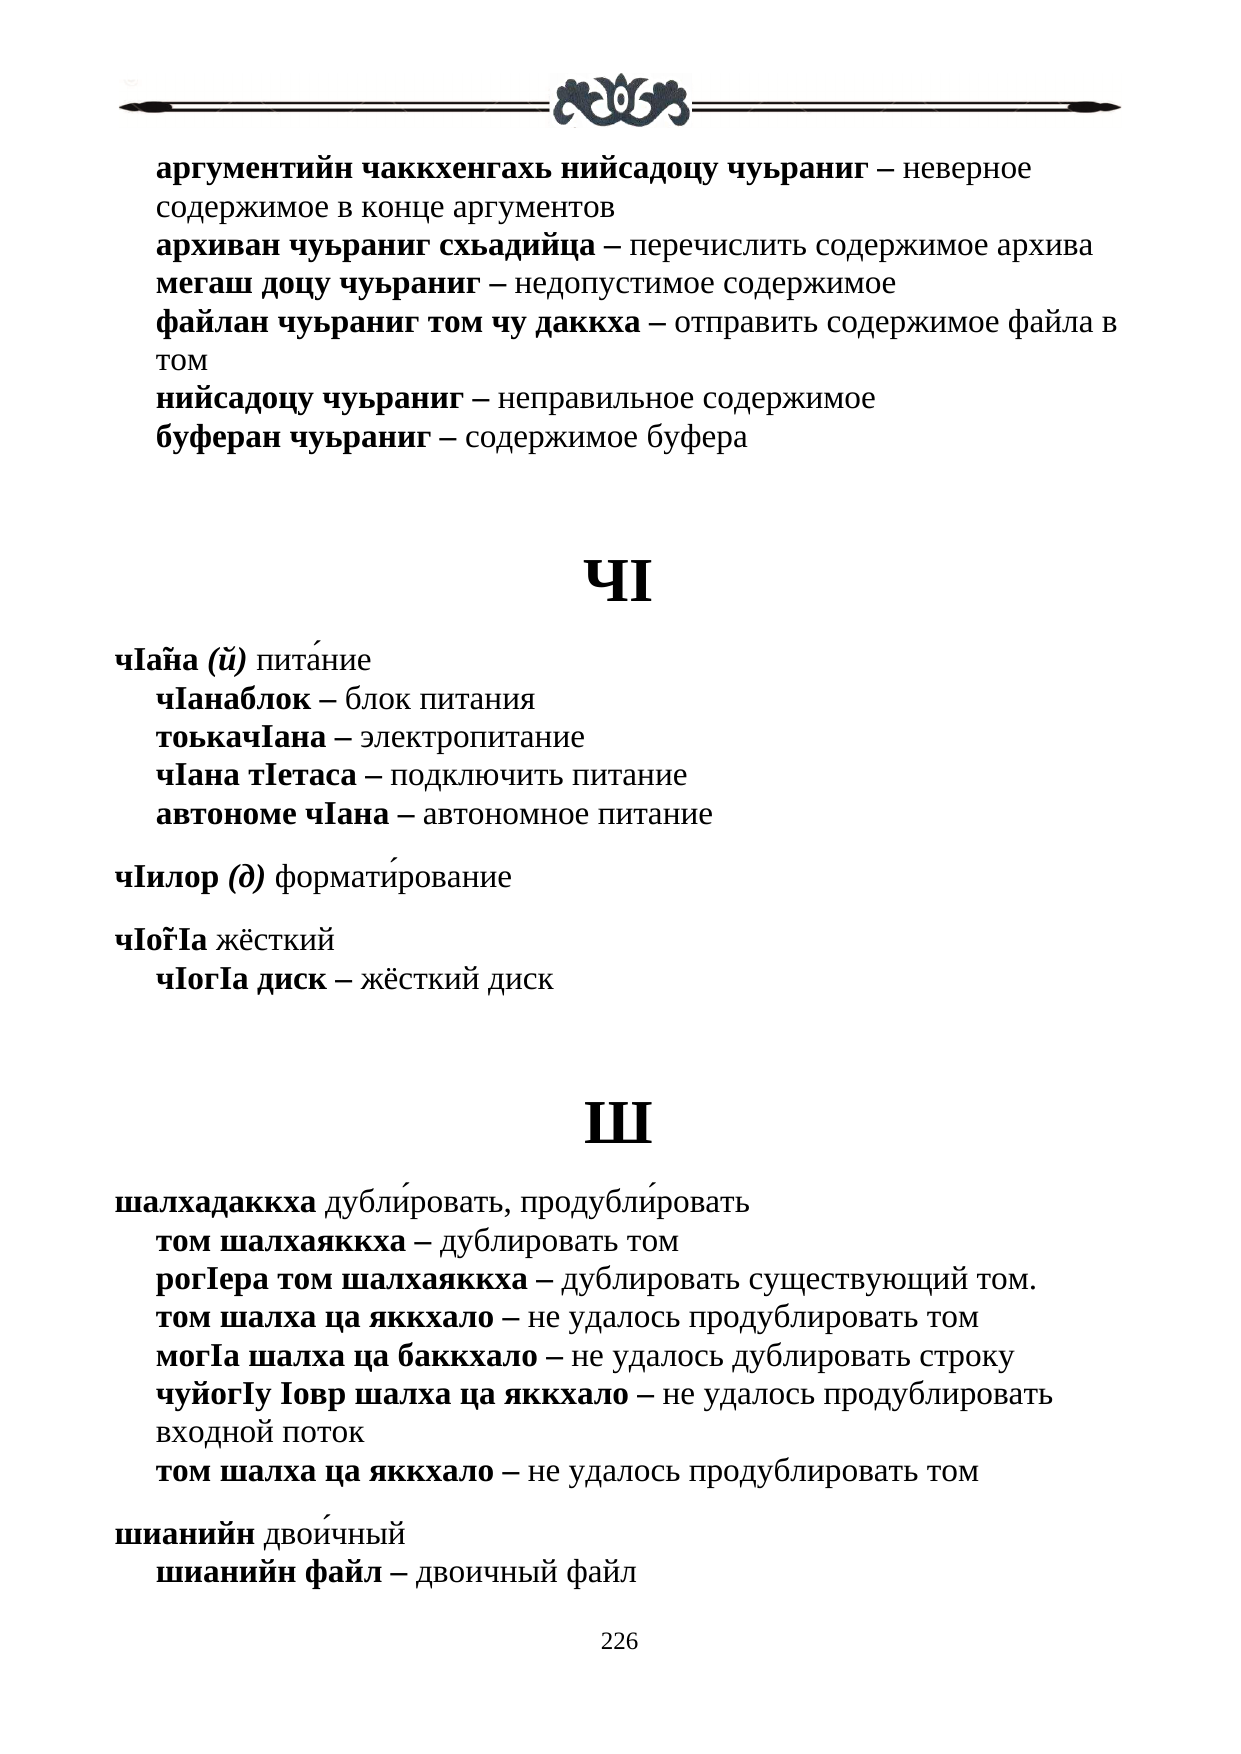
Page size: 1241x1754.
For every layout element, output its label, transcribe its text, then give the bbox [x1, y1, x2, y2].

text ЧI [114, 543, 1122, 615]
text шианийн двои́чный шианийн файл – двоичный файл [114, 1513, 1122, 1590]
text Ш [114, 1085, 1122, 1157]
text аргументийн чаккхенгахь нийсадоцу чуьраниг – неверное содержимое в конце аргументов архиван чуьраниг схьадийца – перечислить содержимое архива мегаш доцу чуьраниг – недопустимое содержимое файлан чуьраниг том чу даккха – отправить содержимое файла в том нийсадоцу чуьраниг – неправильное содержимое буферан чуьраниг – содержимое буфера [114, 148, 1122, 454]
text чIилор (д) формати́рование [114, 856, 1122, 895]
text чIа̃на (й) пита́ние чIанаблок – блок питания тоькачIана – электропитание чIана тIетаса – подключить питание автономе чIана – автономное питание [114, 640, 1122, 831]
text шалхадаккха дубли́ровать, продубли́ровать том шалхаяккха – дублировать том рогIера том шалхаяккха – дублировать существующий том. том шалха ца яккхало – не удалось продублировать том могIа шалха ца баккхало – не удалось дублировать строку чуйогIу Iовр шалха ца яккхало – не удалось продублировать входной поток том шалха ца яккхало – не удалось продублировать том [114, 1182, 1122, 1488]
text чIо̃гIа жёсткий чIогIа диск – жёсткий диск [114, 920, 1122, 996]
